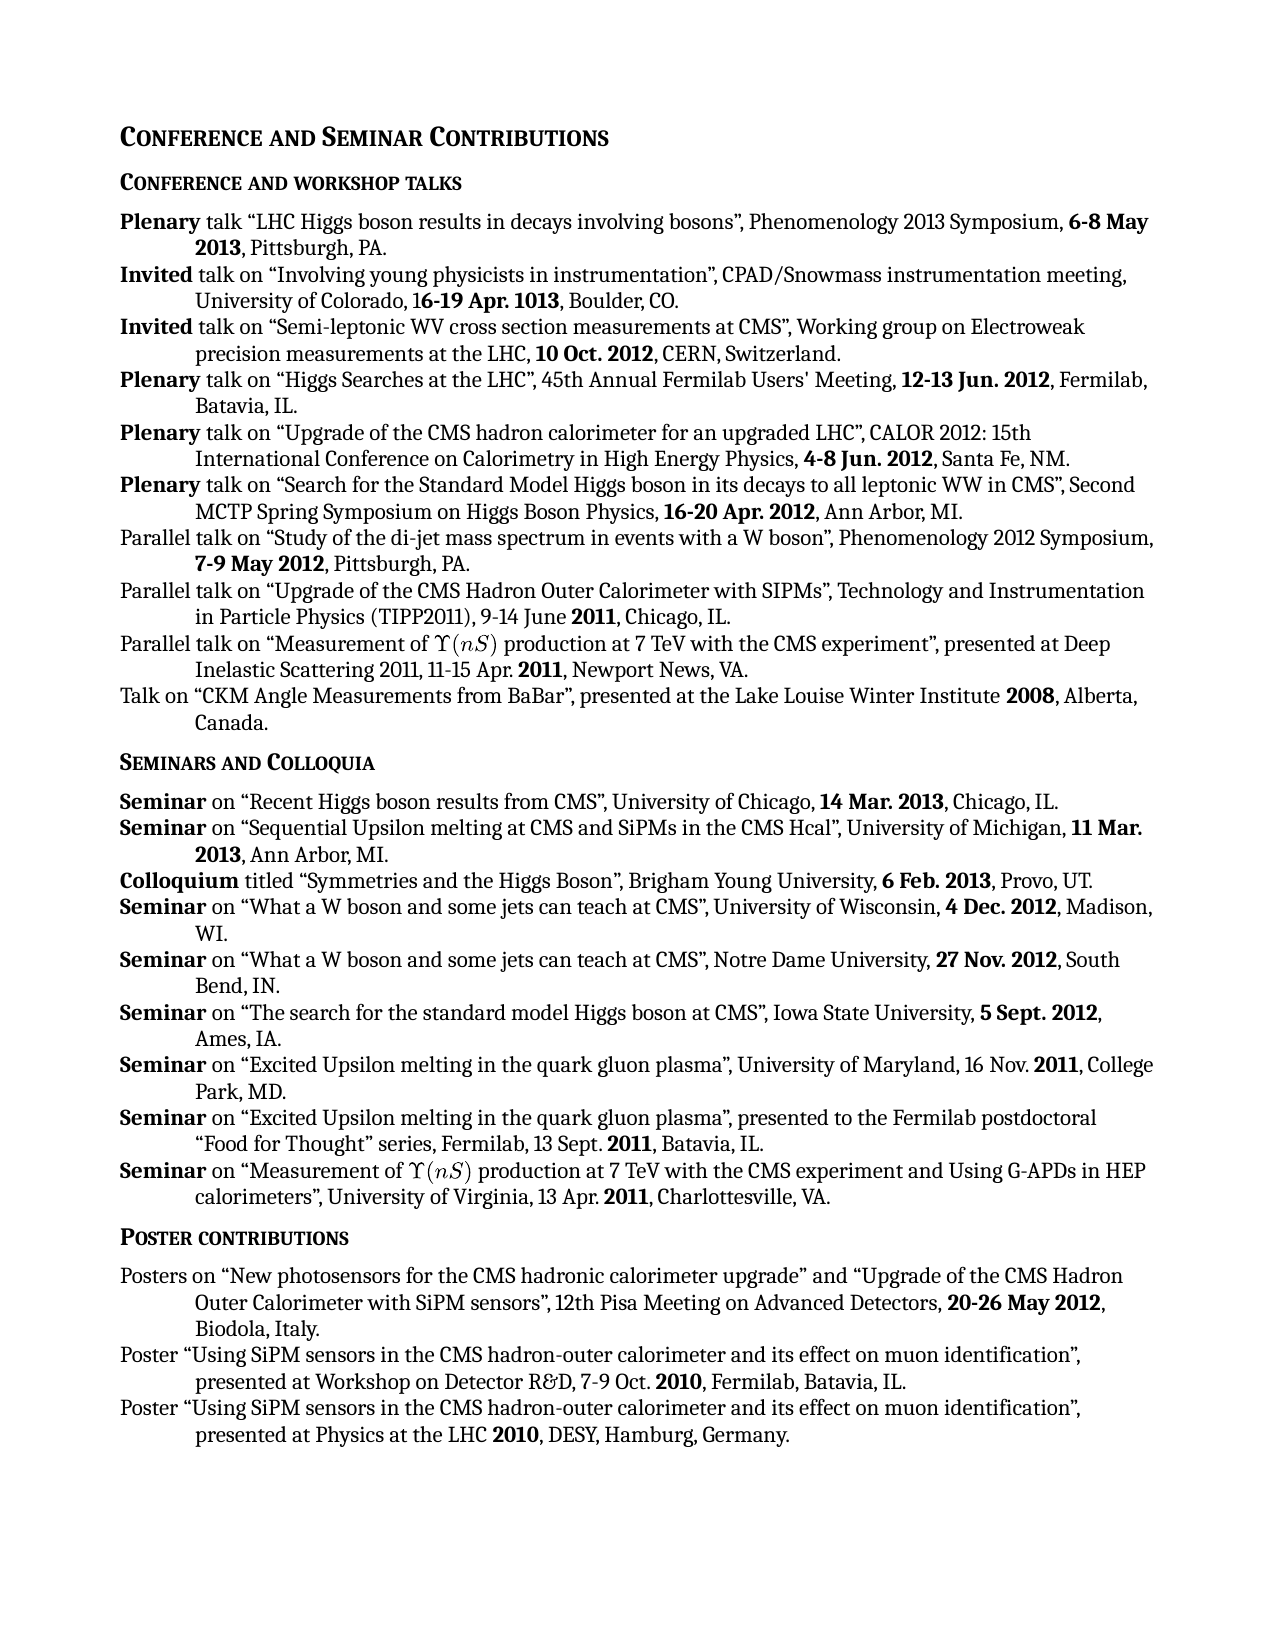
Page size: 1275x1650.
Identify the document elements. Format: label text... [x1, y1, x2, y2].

text Seminar on “Recent Higgs boson results from CMS”, University of Chicago, 14 Mar. 2013, Chicago, IL. [120, 789, 1155, 815]
text Seminar on “What a W boson and some jets can teach at CMS”, University of Wisconsin, 4 Dec. 2012, Madison, WI. [120, 894, 1155, 947]
text Seminars and Colloquia [120, 748, 1155, 777]
text Seminar on “The search for the standard model Higgs boson at CMS”, Iowa State University, 5 Sept. 2012, Ames, IA. [120, 999, 1155, 1052]
text Parallel talk on “Measurement of production at 7 TeV with the CMS experiment”, presented at Deep Inelastic Scattering 2011, 11-15 Apr. 2011, Newport News, VA. [120, 630, 1155, 683]
text Posters on “New photosensors for the CMS hadronic calorimeter upgrade” and “Upgrade of the CMS Hadron Outer Calorimeter with SiPM sensors”, 12th Pisa Meeting on Advanced Detectors, 20-26 May 2012, Biodola, Italy. [120, 1263, 1155, 1342]
text Poster contributions [120, 1222, 1155, 1251]
text Seminar on “Excited Upsilon melting in the quark gluon plasma”, presented to the Fermilab postdoctoral “Food for Thought” series, Fermilab, 13 Sept. 2011, Batavia, IL. [120, 1105, 1155, 1158]
text Plenary talk on “Higgs Searches at the LHC”, 45th Annual Fermilab Users' Meeting, 12-13 Jun. 2012, Fermilab, Batavia, IL. [120, 367, 1155, 419]
text Talk on “CKM Angle Measurements from BaBar”, presented at the Lake Louise Winter Institute 2008, Alberta, Canada. [120, 683, 1155, 736]
text Invited talk on “Semi-leptonic WV cross section measurements at CMS”, Working group on Electroweak precision measurements at the LHC, 10 Oct. 2012, CERN, Switzerland. [120, 314, 1155, 367]
text Invited talk on “Involving young physicists in instrumentation”, CPAD/Snowmass instrumentation meeting, University of Colorado, 16-19 Apr. 1013, Boulder, CO. [120, 261, 1155, 314]
text Poster “Using SiPM sensors in the CMS hadron-outer calorimeter and its effect on muon identification”, presented at Physics at the LHC 2010, DESY, Hamburg, Germany. [120, 1395, 1155, 1448]
text Seminar on “Excited Upsilon melting in the quark gluon plasma”, University of Maryland, 16 Nov. 2011, College Park, MD. [120, 1052, 1155, 1105]
text Parallel talk on “Upgrade of the CMS Hadron Outer Calorimeter with SIPMs”, Technology and Instrumentation in Particle Physics (TIPP2011), 9-14 June 2011, Chicago, IL. [120, 578, 1155, 630]
text Conference and Seminar Contributions [120, 120, 1155, 153]
text Plenary talk on “Search for the Standard Model Higgs boson in its decays to all leptonic WW in CMS”, Second MCTP Spring Symposium on Higgs Boson Physics, 16-20 Apr. 2012, Ann Arbor, MI. [120, 472, 1155, 525]
text Plenary talk “LHC Higgs boson results in decays involving bosons”, Phenomenology 2013 Symposium, 6-8 May 2013, Pittsburgh, PA. [120, 209, 1155, 261]
text Seminar on “Sequential Upsilon melting at CMS and SiPMs in the CMS Hcal”, University of Michigan, 11 Mar. 2013, Ann Arbor, MI. [120, 815, 1155, 868]
text Poster “Using SiPM sensors in the CMS hadron-outer calorimeter and its effect on muon identification”, presented at Workshop on Detector R&D, 7-9 Oct. 2010, Fermilab, Batavia, IL. [120, 1342, 1155, 1395]
text Seminar on “What a W boson and some jets can teach at CMS”, Notre Dame University, 27 Nov. 2012, South Bend, IN. [120, 947, 1155, 999]
text Parallel talk on “Study of the di-jet mass spectrum in events with a W boson”, Phenomenology 2012 Symposium, 7-9 May 2012, Pittsburgh, PA. [120, 525, 1155, 578]
text Conference and workshop talks [120, 168, 1155, 197]
text Plenary talk on “Upgrade of the CMS hadron calorimeter for an upgraded LHC”, CALOR 2012: 15th International Conference on Calorimetry in High Energy Physics, 4-8 Jun. 2012, Santa Fe, NM. [120, 419, 1155, 472]
text Seminar on “Measurement of production at 7 TeV with the CMS experiment and Using G-APDs in HEP calorimeters”, University of Virginia, 13 Apr. 2011, Charlottesville, VA. [120, 1158, 1155, 1211]
text Colloquium titled “Symmetries and the Higgs Boson”, Brigham Young University, 6 Feb. 2013, Provo, UT. [120, 868, 1155, 894]
